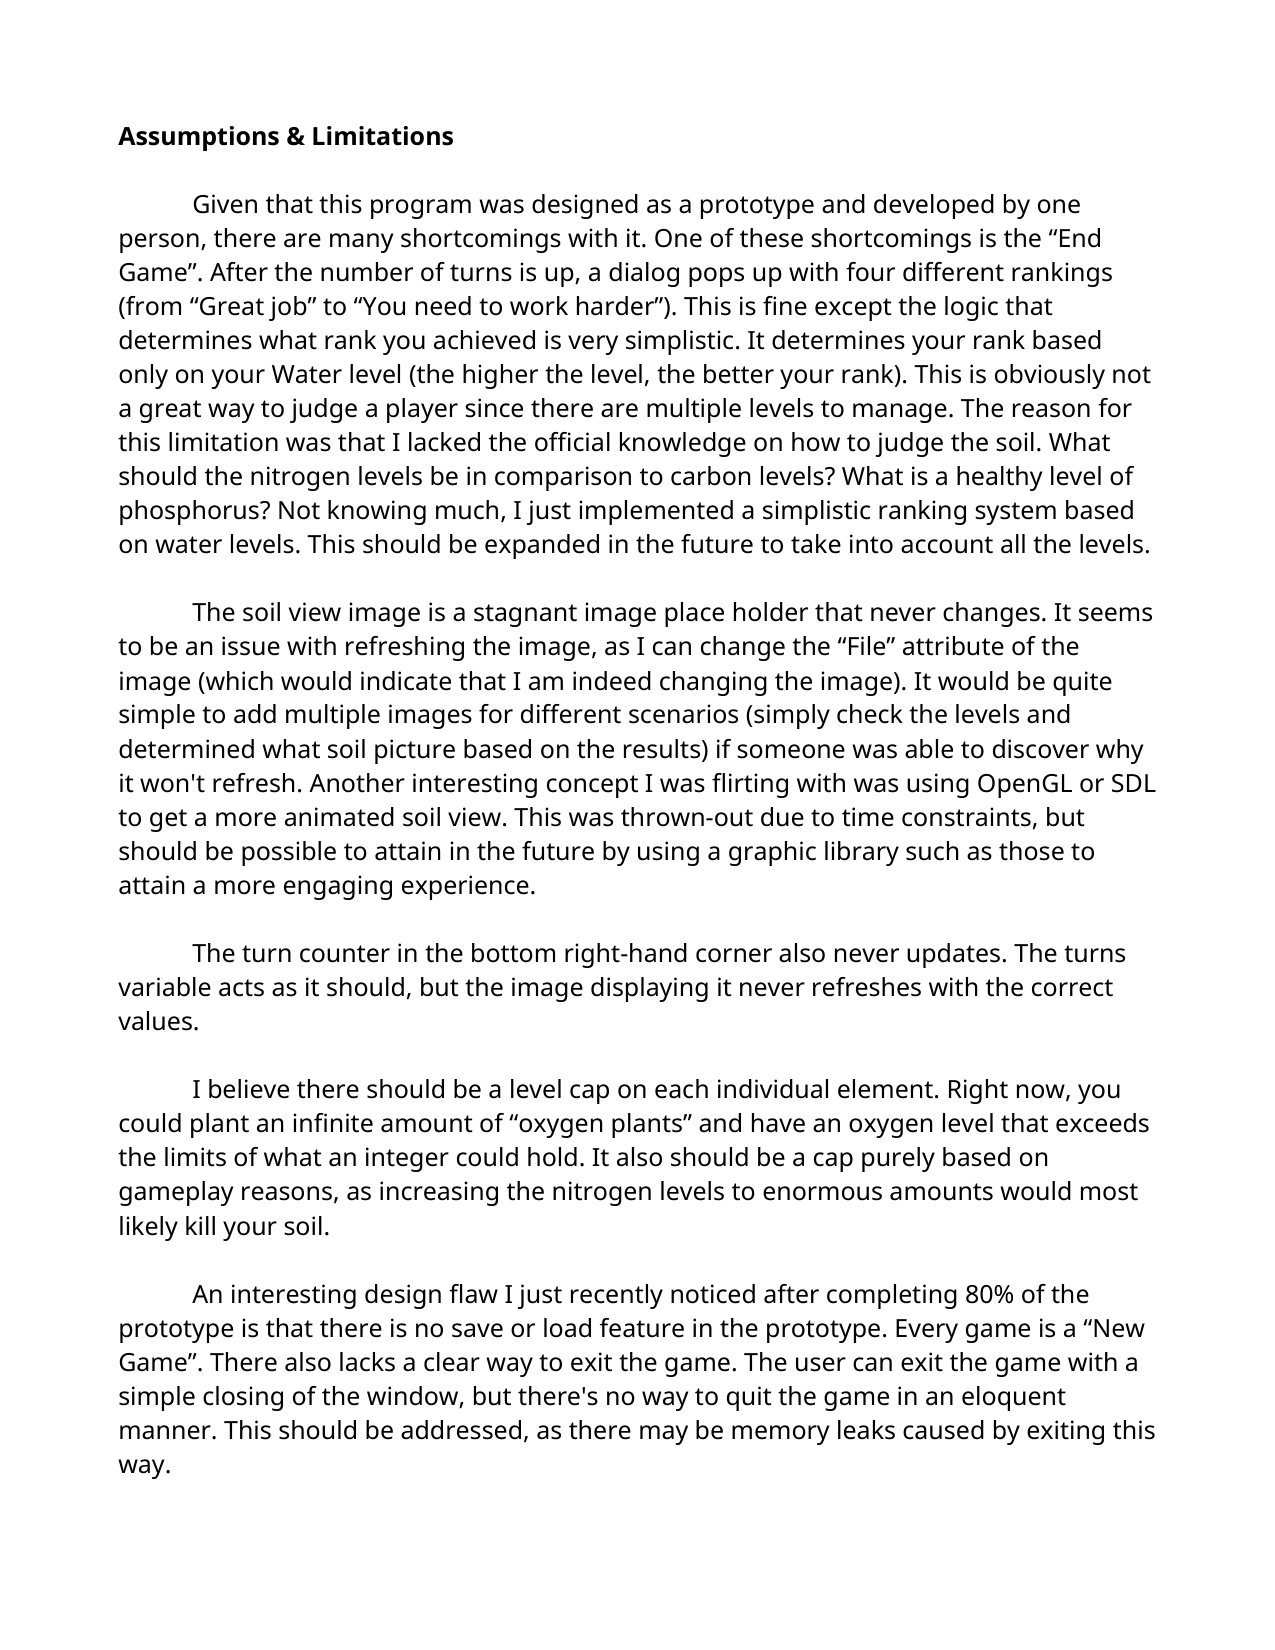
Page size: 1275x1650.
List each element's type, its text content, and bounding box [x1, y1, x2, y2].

text The turn counter in the bottom right-hand corner also never updates. The turns variable acts as it should, but the image displaying it never refreshes with the correct values. [118, 936, 1157, 1038]
text An interesting design flaw I just recently noticed after completing 80% of the prototype is that there is no save or load feature in the prototype. Every game is a “New Game”. There also lacks a clear way to exit the game. The user can exit the game with a simple closing of the window, but there's no way to quit the game in an eloquent manner. This should be addressed, as there may be memory leaks caused by exiting this way. [118, 1276, 1157, 1481]
text The soil view image is a stagnant image place holder that never changes. It seems to be an issue with refreshing the image, as I can change the “File” attribute of the image (which would indicate that I am indeed changing the image). It would be quite simple to add multiple images for different scenarios (simply check the levels and determined what soil picture based on the results) if someone was able to discover why it won't refresh. Another interesting concept I was flirting with was using OpenGL or SDL to get a more animated soil view. This was thrown-out due to time constraints, but should be possible to attain in the future by using a graphic library such as those to attain a more engaging experience. [118, 595, 1157, 902]
text I believe there should be a level cap on each individual element. Right now, you could plant an infinite amount of “oxygen plants” and have an oxygen level that exceeds the limits of what an integer could hold. It also should be a cap purely based on gameplay reasons, as increasing the nitrogen levels to enormous amounts would most likely kill your soil. [118, 1072, 1157, 1242]
text Given that this program was designed as a prototype and developed by one person, there are many shortcomings with it. One of these shortcomings is the “End Game”. After the number of turns is up, a dialog pops up with four different rankings (from “Great job” to “You need to work harder”). This is fine except the logic that determines what rank you achieved is very simplistic. It determines your rank based only on your Water level (the higher the level, the better your rank). This is obviously not a great way to judge a player since there are multiple levels to manage. The reason for this limitation was that I lacked the official knowledge on how to judge the soil. What should the nitrogen levels be in comparison to carbon levels? What is a healthy level of phosphorus? Not knowing much, I just implemented a simplistic ranking system based on water levels. This should be expanded in the future to take into account all the levels. [118, 186, 1157, 561]
text Assumptions & Limitations [118, 118, 1157, 152]
